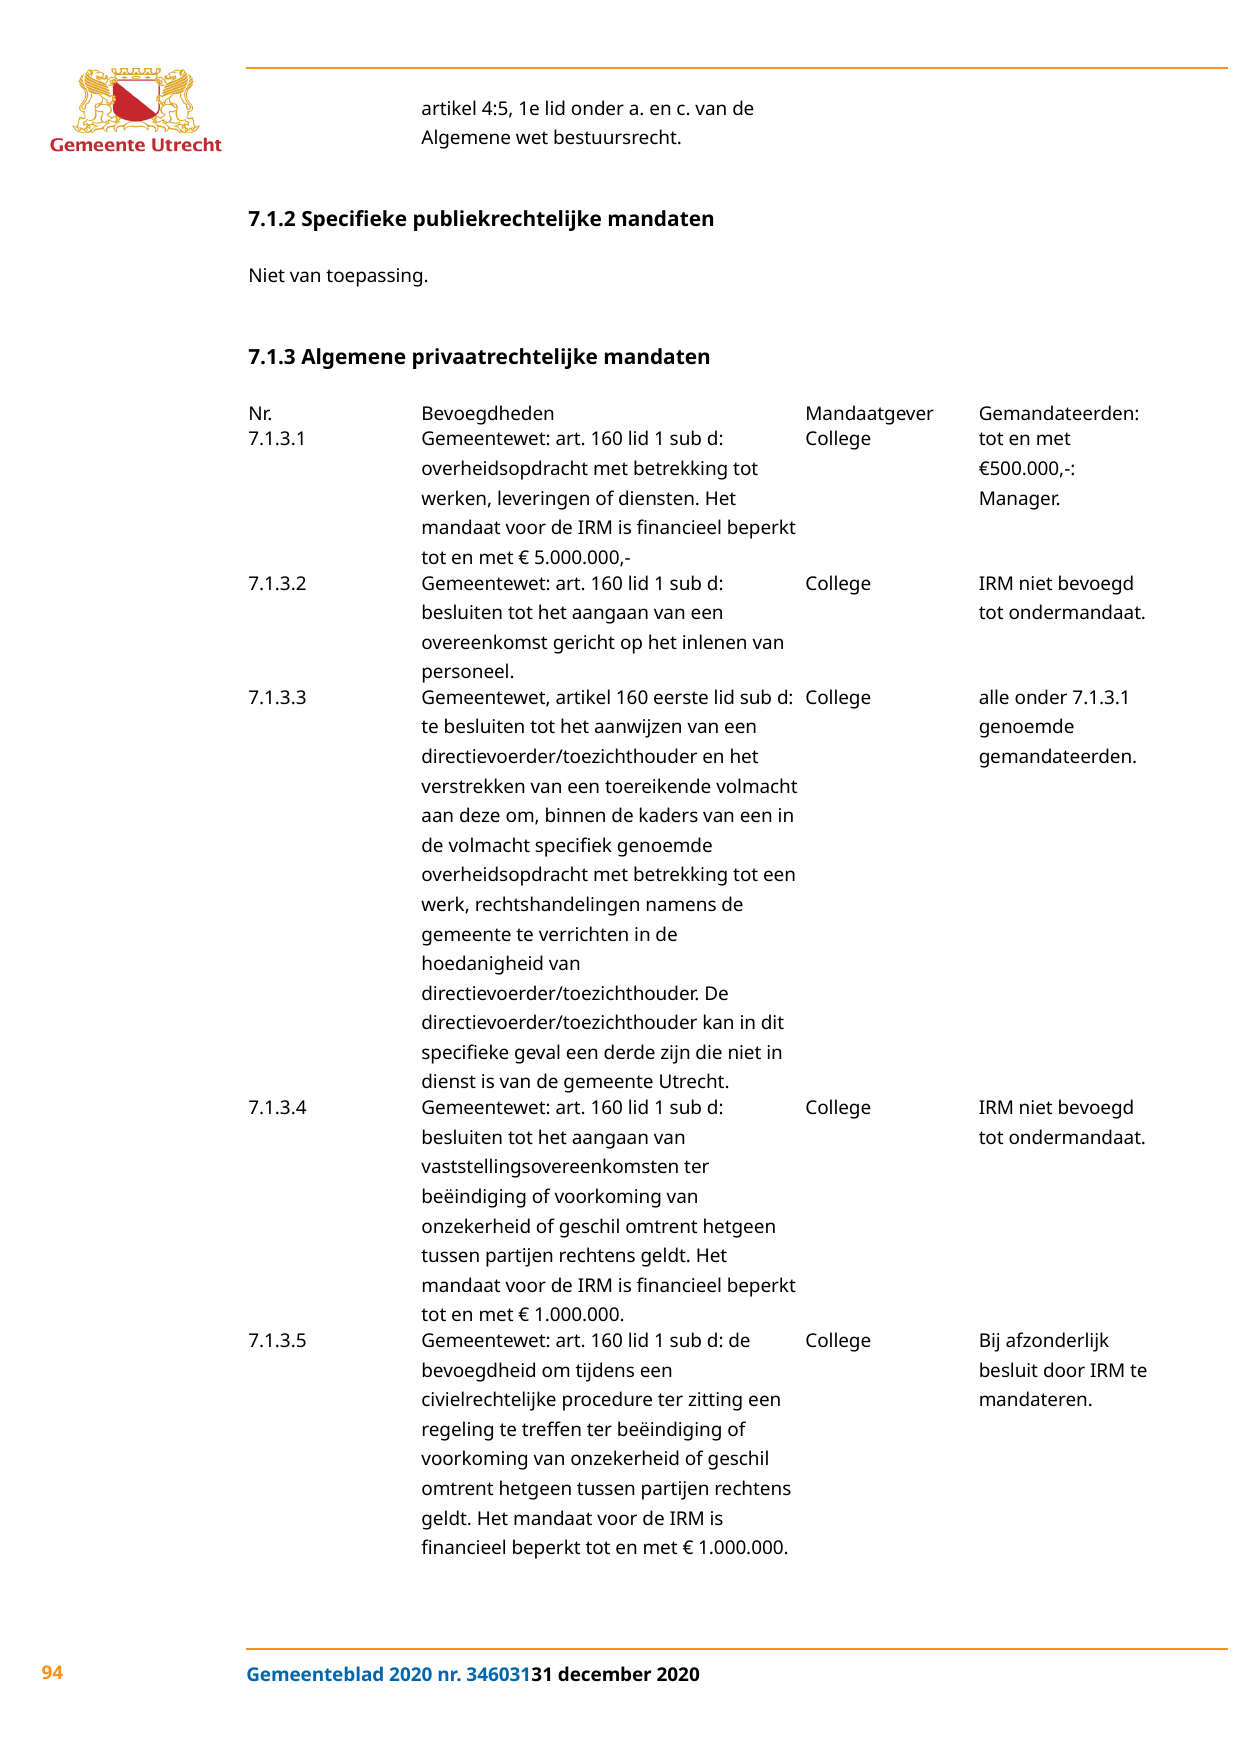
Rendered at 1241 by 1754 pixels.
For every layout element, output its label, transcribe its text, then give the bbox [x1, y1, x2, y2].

table_cell Gemeentewet: art. 160 lid 1 sub d: de bevoegdheid om tijdens een civielrechtelijke procedure ter zitting een regeling te treffen ter beëindiging of voorkoming van onzekerheid of geschil omtrent hetgeen tussen partijen rechtens geldt. Het mandaat voor de IRM is financieel beperkt tot en met € 1.000.000. [421, 1327, 805, 1560]
table_cell [805, 95, 978, 150]
table_cell 7.1.3.3 [248, 684, 421, 1094]
table_cell Gemeentewet: art. 160 lid 1 sub d: besluiten tot het aangaan van een overeenkomst gericht op het inlenen van personeel. [421, 570, 805, 684]
table_cell tot en met €500.000,-: Manager. [979, 426, 1152, 570]
table_cell Bij afzonderlijk besluit door IRM te mandateren. [979, 1327, 1152, 1560]
table_cell [248, 95, 421, 150]
table_cell 7.1.3.5 [248, 1327, 421, 1560]
table_cell College [805, 426, 978, 570]
table_cell IRM niet bevoegd tot ondermandaat. [979, 570, 1152, 684]
table_cell College [805, 1095, 978, 1327]
picture [41, 47, 231, 172]
table_cell artikel 4:5, 1e lid onder a. en c. van de Algemene wet bestuursrecht. [421, 95, 805, 150]
table_header Nr. [248, 400, 421, 426]
table_cell 7.1.3.1 [248, 426, 421, 570]
table_cell alle onder 7.1.3.1 genoemde gemandateerden. [979, 684, 1152, 1094]
text 7.1.2 Specifieke publiekrechtelijke mandaten [248, 204, 1152, 232]
text 7.1.3 Algemene privaatrechtelijke mandaten [248, 342, 1152, 370]
table_cell Gemeentewet: art. 160 lid 1 sub d: overheidsopdracht met betrekking tot werken, leveringen of diensten. Het mandaat voor de IRM is financieel beperkt tot en met € 5.000.000,- [421, 426, 805, 570]
table_cell 7.1.3.4 [248, 1095, 421, 1327]
table_header Bevoegdheden [421, 400, 805, 426]
table_cell 7.1.3.2 [248, 570, 421, 684]
table_cell IRM niet bevoegd tot ondermandaat. [979, 1095, 1152, 1327]
table_cell Gemeentewet: art. 160 lid 1 sub d: besluiten tot het aangaan van vaststellingsovereenkomsten ter beëindiging of voorkoming van onzekerheid of geschil omtrent hetgeen tussen partijen rechtens geldt. Het mandaat voor de IRM is financieel beperkt tot en met € 1.000.000. [421, 1095, 805, 1327]
table_cell [979, 95, 1152, 150]
table_cell College [805, 684, 978, 1094]
text Niet van toepassing. [248, 262, 1152, 287]
table_header Gemandateerden: [979, 400, 1152, 426]
table_cell Gemeentewet, artikel 160 eerste lid sub d: te besluiten tot het aanwijzen van een directievoerder/toezichthouder en het verstrekken van een toereikende volmacht aan deze om, binnen de kaders van een in de volmacht specifiek genoemde overheidsopdracht met betrekking tot een werk, rechtshandelingen namens de gemeente te verrichten in de hoedanigheid van directievoerder/toezichthouder. De directievoerder/toezichthouder kan in dit specifieke geval een derde zijn die niet in dienst is van de gemeente Utrecht. [421, 684, 805, 1094]
table_cell College [805, 1327, 978, 1560]
table_cell College [805, 570, 978, 684]
table_header Mandaatgever [805, 400, 978, 426]
